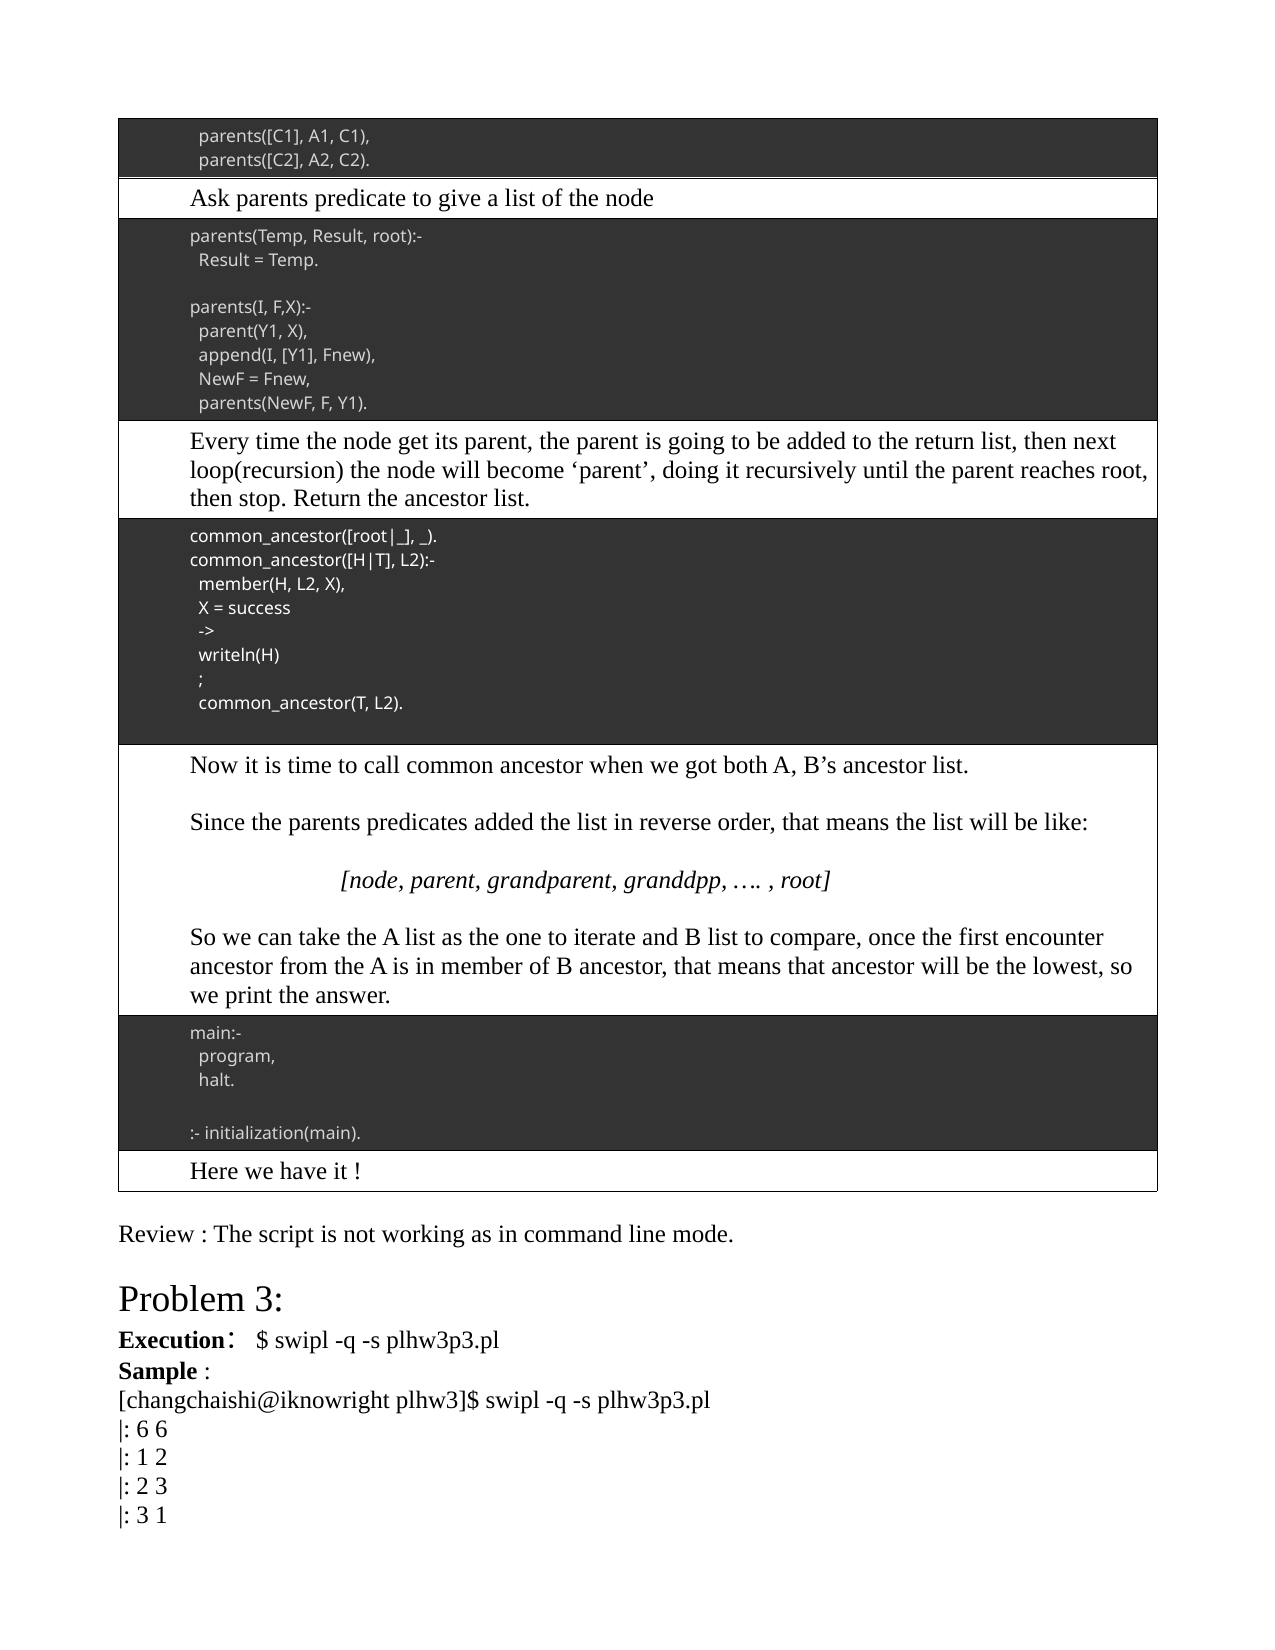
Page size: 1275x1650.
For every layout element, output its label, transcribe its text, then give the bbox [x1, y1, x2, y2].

text Problem 3: [118, 1277, 1157, 1320]
text |: 6 6 [118, 1414, 1157, 1442]
text Sample : [118, 1356, 1157, 1385]
text |: 2 3 [118, 1471, 1157, 1500]
text [changchaishi@iknowright plhw3]$ swipl -q -s plhw3p3.pl [118, 1385, 1157, 1414]
text Execution： $ swipl -q -s plhw3p3.pl [118, 1320, 1157, 1356]
text Review : The script is not working as in command line mode. [118, 1219, 1157, 1248]
table_cell main:- program, halt. :- initialization(main). [184, 1016, 1157, 1150]
text |: 3 1 [118, 1500, 1157, 1529]
table_cell parents(Temp, Result, root):- Result = Temp. parents(I, F,X):- parent(Y1, X), append(I, [Y1], Fnew), NewF = Fnew, parents(NewF, F, Y1). [184, 219, 1157, 420]
table_cell Ask parents predicate to give a list of the node [184, 179, 1157, 218]
table_cell Every time the node get its parent, the parent is going to be added to the return list, then next loop(recursion) the node will become ‘parent’, doing it recursively until the parent reaches root, then stop. Return the ancestor list. [184, 421, 1157, 518]
table_cell common_ancestor([root|_], _). common_ancestor([H|T], L2):- member(H, L2, X), X = success -> writeln(H) ; common_ancestor(T, L2). [184, 519, 1157, 744]
table_cell [119, 421, 184, 518]
table_cell [119, 745, 184, 1014]
text |: 1 2 [118, 1442, 1157, 1471]
table_cell Here we have it ! [184, 1151, 1157, 1191]
table_cell parents([C1], A1, C1), parents([C2], A2, C2). [184, 119, 1157, 177]
table_cell [119, 519, 184, 744]
table_cell Now it is time to call common ancestor when we got both A, B’s ancestor list. Since the parents predicates added the list in reverse order, that means the list will be like: [node, parent, grandparent, granddpp, …. , root] So we can take the A list as the one to iterate and B list to compare, once the first encounter ancestor from the A is in member of B ancestor, that means that ancestor will be the lowest, so we print the answer. [184, 745, 1157, 1014]
table_cell [119, 1151, 184, 1191]
table_cell [119, 179, 184, 218]
table_cell [119, 219, 184, 420]
table_cell [119, 1016, 184, 1150]
table_cell [119, 119, 184, 177]
